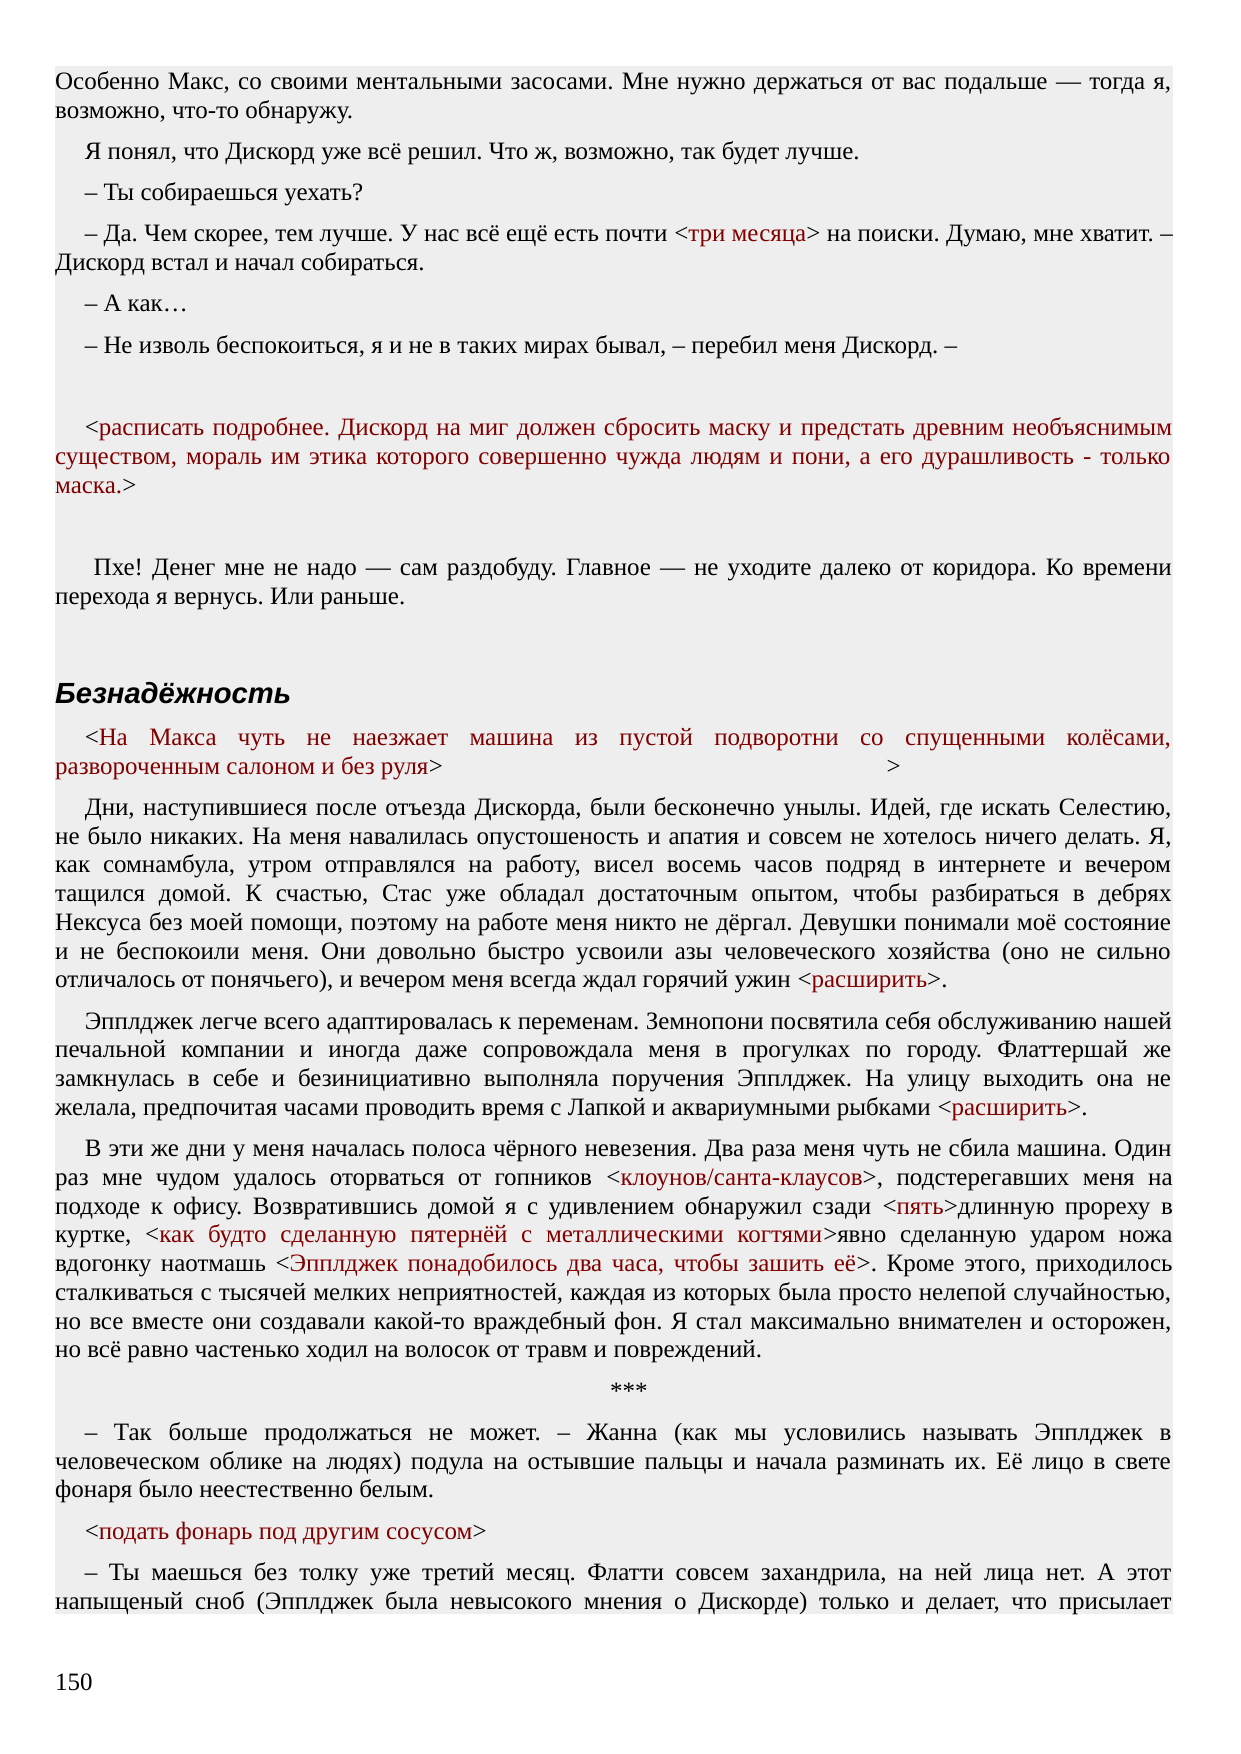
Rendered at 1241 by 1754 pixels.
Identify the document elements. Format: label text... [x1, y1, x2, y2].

text В эти же дни у меня началась полоса чёрного невезения. Два раза меня чуть не сбила машина. Один раз мне чудом удалось оторваться от гопников <клоунов/санта-клаусов>, подстерегавших меня на подходе к офису. Возвратившись домой я с удивлением обнаружил сзади <пять>длинную прореху в куртке, <как будто сделанную пятернёй с металлическими когтями>явно сделанную ударом ножа вдогонку наотмашь <Эпплджек понадобилось два часа, чтобы зашить её>. Кроме этого, приходилось сталкиваться с тысячей мелких неприятностей, каждая из которых была просто нелепой случайностью, но все вместе они создавали какой-то враждебный фон. Я стал максимально внимателен и осторожен, но всё равно частенько ходил на волосок от травм и повреждений. [55, 1133, 1173, 1363]
subtitle Безнадёжность [55, 676, 1173, 709]
text <расписать подробнее. Дискорд на миг должен сбросить маску и предстать древним необъяснимым существом, мораль им этика которого совершенно чужда людям и пони, а его дурашливость - только маска.> [55, 412, 1173, 498]
text – А как… [55, 288, 1173, 317]
text – Ты маешься без толку уже третий месяц. Флатти совсем захандрила, на ней лица нет. А этот напыщеный сноб (Эпплджек была невысокого мнения о Дискорде) только и делает, что присылает [55, 1557, 1173, 1614]
text – Да. Чем скорее, тем лучше. У нас всё ещё есть почти <три месяца> на поиски. Думаю, мне хватит. – Дискорд встал и начал собираться. [55, 218, 1173, 276]
text Эпплджек легче всего адаптировалась к переменам. Земнопони посвятила себя обслуживанию нашей печальной компании и иногда даже сопровождала меня в прогулках по городу. Флаттершай же замкнулась в себе и безинициативно выполняла поручения Эпплджек. На улицу выходить она не желала, предпочитая часами проводить время с Лапкой и аквариумными рыбками <расширить>. [55, 1006, 1173, 1121]
text *** [55, 1376, 1173, 1404]
text <На Макса чуть не наезжает машина из пустой подворотни со спущенными колёсами, развороченным салоном и без руля> > [55, 722, 1173, 779]
text Я понял, что Дискорд уже всё решил. Что ж, возможно, так будет лучше. [55, 136, 1173, 165]
text – Не изволь беспокоиться, я и не в таких мирах бывал, – перебил меня Дискорд. – [55, 330, 1173, 358]
text Дни, наступившиеся после отъезда Дискорда, были бесконечно унылы. Идей, где искать Селестию, не было никаких. На меня навалилась опустошеность и апатия и совсем не хотелось ничего делать. Я, как сомнамбула, утром отправлялся на работу, висел восемь часов подряд в интернете и вечером тащился домой. К счастью, Стас уже обладал достаточным опытом, чтобы разбираться в дебрях Нексуса без моей помощи, поэтому на работе меня никто не дёргал. Девушки понимали моё состояние и не беспокоили меня. Они довольно быстро усвоили азы человеческого хозяйства (оно не сильно отличалось от понячьего), и вечером меня всегда ждал горячий ужин <расширить>. [55, 792, 1173, 993]
text Пхе! Денег мне не надо — сам раздобуду. Главное — не уходите далеко от коридора. Ко времени перехода я вернусь. Или раньше. [55, 552, 1173, 610]
text – Так больше продолжаться не может. – Жанна (как мы условились называть Эпплджек в человеческом облике на людях) подула на остывшие пальцы и начала разминать их. Её лицо в свете фонаря было неестественно белым. [55, 1417, 1173, 1503]
text <подать фонарь под другим сосусом> [55, 1516, 1173, 1544]
text – Ты собираешься уехать? [55, 177, 1173, 206]
text Особенно Макс, со своими ментальными засосами. Мне нужно держаться от вас подальше — тогда я, возможно, что-то обнаружу. [55, 66, 1173, 123]
